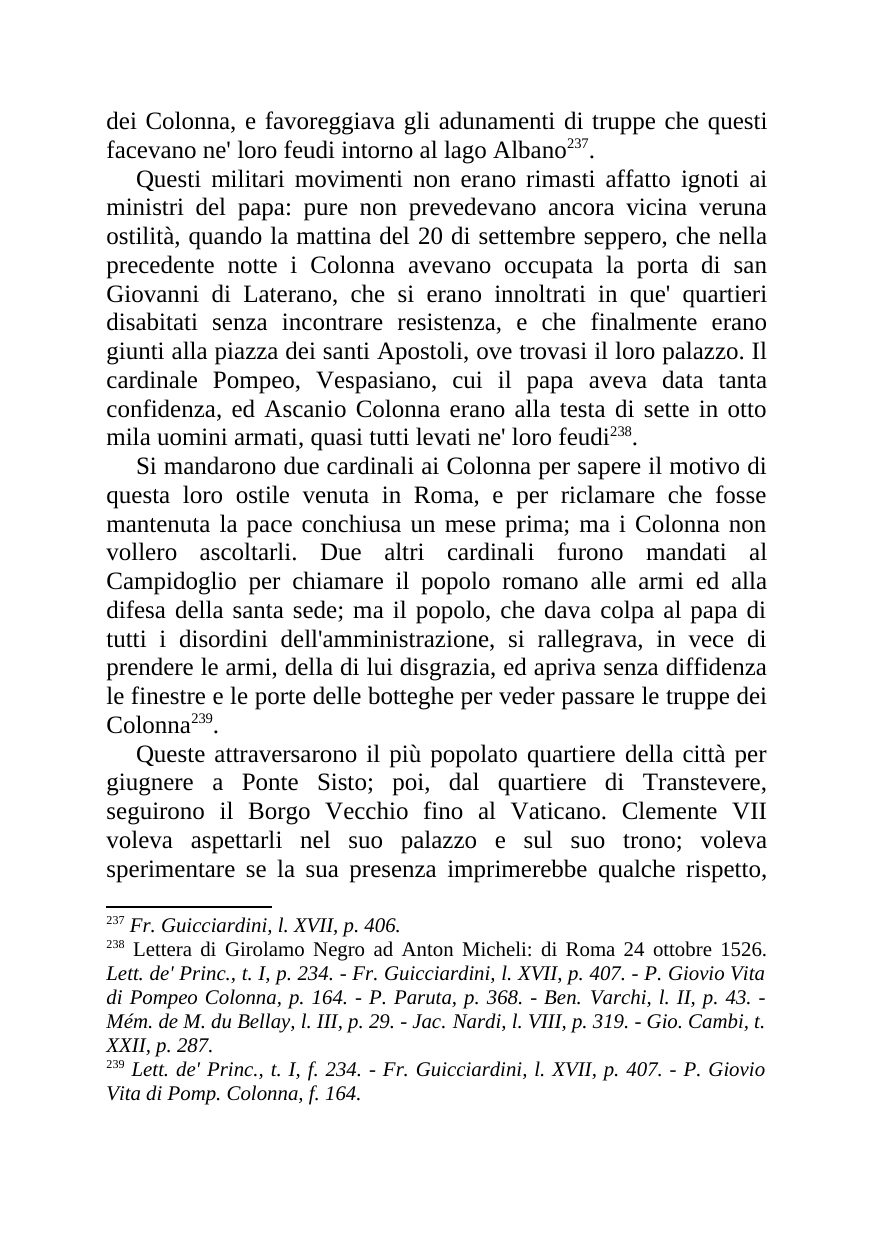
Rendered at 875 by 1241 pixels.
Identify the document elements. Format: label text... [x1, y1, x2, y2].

text Si mandarono due cardinali ai Colonna per sapere il motivo di questa loro ostile venuta in Roma, e per riclamare che fosse mantenuta la pace conchiusa un mese prima; ma i Colonna non vollero ascoltarli. Due altri cardinali furono mandati al Campidoglio per chiamare il popolo romano alle armi ed alla difesa della santa sede; ma il popolo, che dava colpa al papa di tutti i disordini dell'amministrazione, si rallegrava, in vece di prendere le armi, della di lui disgrazia, ed apriva senza diffidenza le finestre e le porte delle botteghe per veder passare le truppe dei Colonna. [106, 451, 768, 739]
text Queste attraversarono il più popolato quartiere della città per giugnere a Ponte Sisto; poi, dal quartiere di Transtevere, seguirono il Borgo Vecchio fino al Vaticano. Clemente VII voleva aspettarli nel suo palazzo e sul suo trono; voleva sperimentare se la sua presenza imprimerebbe qualche rispetto, [106, 739, 768, 882]
text Lett. de' Princ., t. I, f. 234. - Fr. Guicciardini, l. XVII, p. 407. - P. Giovio Vita di Pomp. Colonna, f. 164. [106, 1057, 768, 1105]
text Questi militari movimenti non erano rimasti affatto ignoti ai ministri del papa: pure non prevedevano ancora vicina veruna ostilità, quando la mattina del 20 di settembre seppero, che nella precedente notte i Colonna avevano occupata la porta di san Giovanni di Laterano, che si erano innoltrati in que' quartieri disabitati senza incontrare resistenza, e che finalmente erano giunti alla piazza dei santi Apostoli, ove trovasi il loro palazzo. Il cardinale Pompeo, Vespasiano, cui il papa aveva data tanta confidenza, ed Ascanio Colonna erano alla testa di sette in otto mila uomini armati, quasi tutti levati ne' loro feudi. [106, 164, 768, 451]
text dei Colonna, e favoreggiava gli adunamenti di truppe che questi facevano ne' loro feudi intorno al lago Albano. [106, 106, 768, 164]
text Fr. Guicciardini, l. XVII, p. 406. [106, 913, 768, 937]
text Lettera di Girolamo Negro ad Anton Micheli: di Roma 24 ottobre 1526. Lett. de' Princ., t. I, p. 234. - Fr. Guicciardini, l. XVII, p. 407. - P. Giovio Vita di Pompeo Colonna, p. 164. - P. Paruta, p. 368. - Ben. Varchi, l. II, p. 43. - Mém. de M. du Bellay, l. III, p. 29. - Jac. Nardi, l. VIII, p. 319. - Gio. Cambi, t. XXII, p. 287. [106, 937, 768, 1057]
